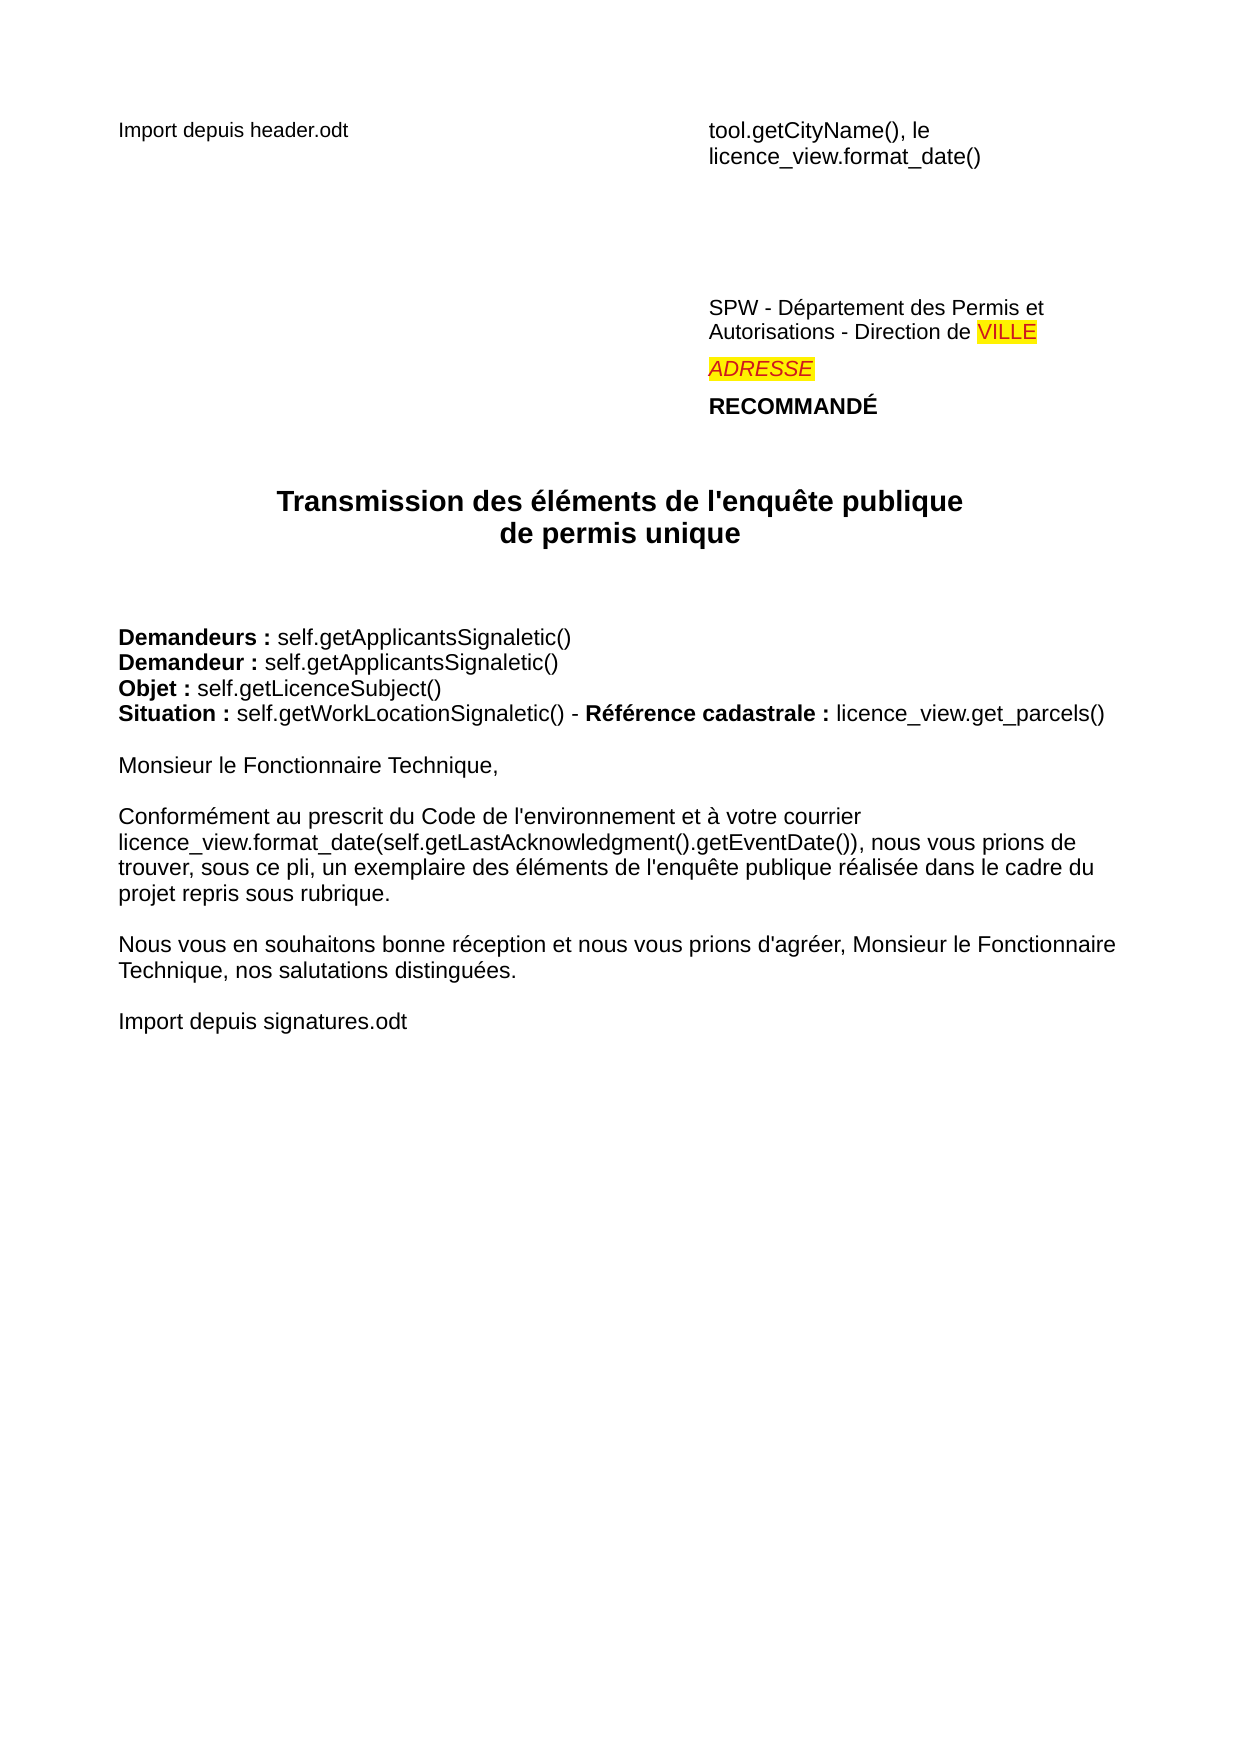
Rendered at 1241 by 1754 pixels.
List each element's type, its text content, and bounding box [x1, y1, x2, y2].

text Conformément au prescrit du Code de l'environnement et à votre courrier licence_view.format_date(self.getLastAcknowledgment().getEventDate()), nous vous prions de trouver, sous ce pli, un exemplaire des éléments de l'enquête publique réalisée dans le cadre du projet repris sous rubrique. [118, 803, 1122, 906]
text Import depuis signatures.odt [118, 1008, 1122, 1034]
text Situation : self.getWorkLocationSignaletic() - Référence cadastrale : licence_view.get_parcels() [118, 701, 1122, 727]
title Transmission des éléments de l'enquête publique [118, 484, 1122, 517]
text Demandeur : self.getApplicantsSignaletic() [118, 650, 1122, 675]
table_header tool.getCityName(), le licence_view.format_date() SPW - Département des Permis et Autorisations - Direction de VILLE ADRESSE RECOMMANDÉ [709, 118, 1123, 419]
text Objet : self.getLicenceSubject() [118, 675, 1122, 701]
text Monsieur le Fonctionnaire Technique, [118, 752, 1122, 778]
table_header Import depuis header.odt [118, 118, 708, 419]
text Nous vous en souhaitons bonne réception et nous vous prions d'agréer, Monsieur le Fonctionnaire Technique, nos salutations distinguées. [118, 932, 1122, 983]
title de permis unique [118, 517, 1122, 550]
text Demandeurs : self.getApplicantsSignaletic() [118, 624, 1122, 650]
